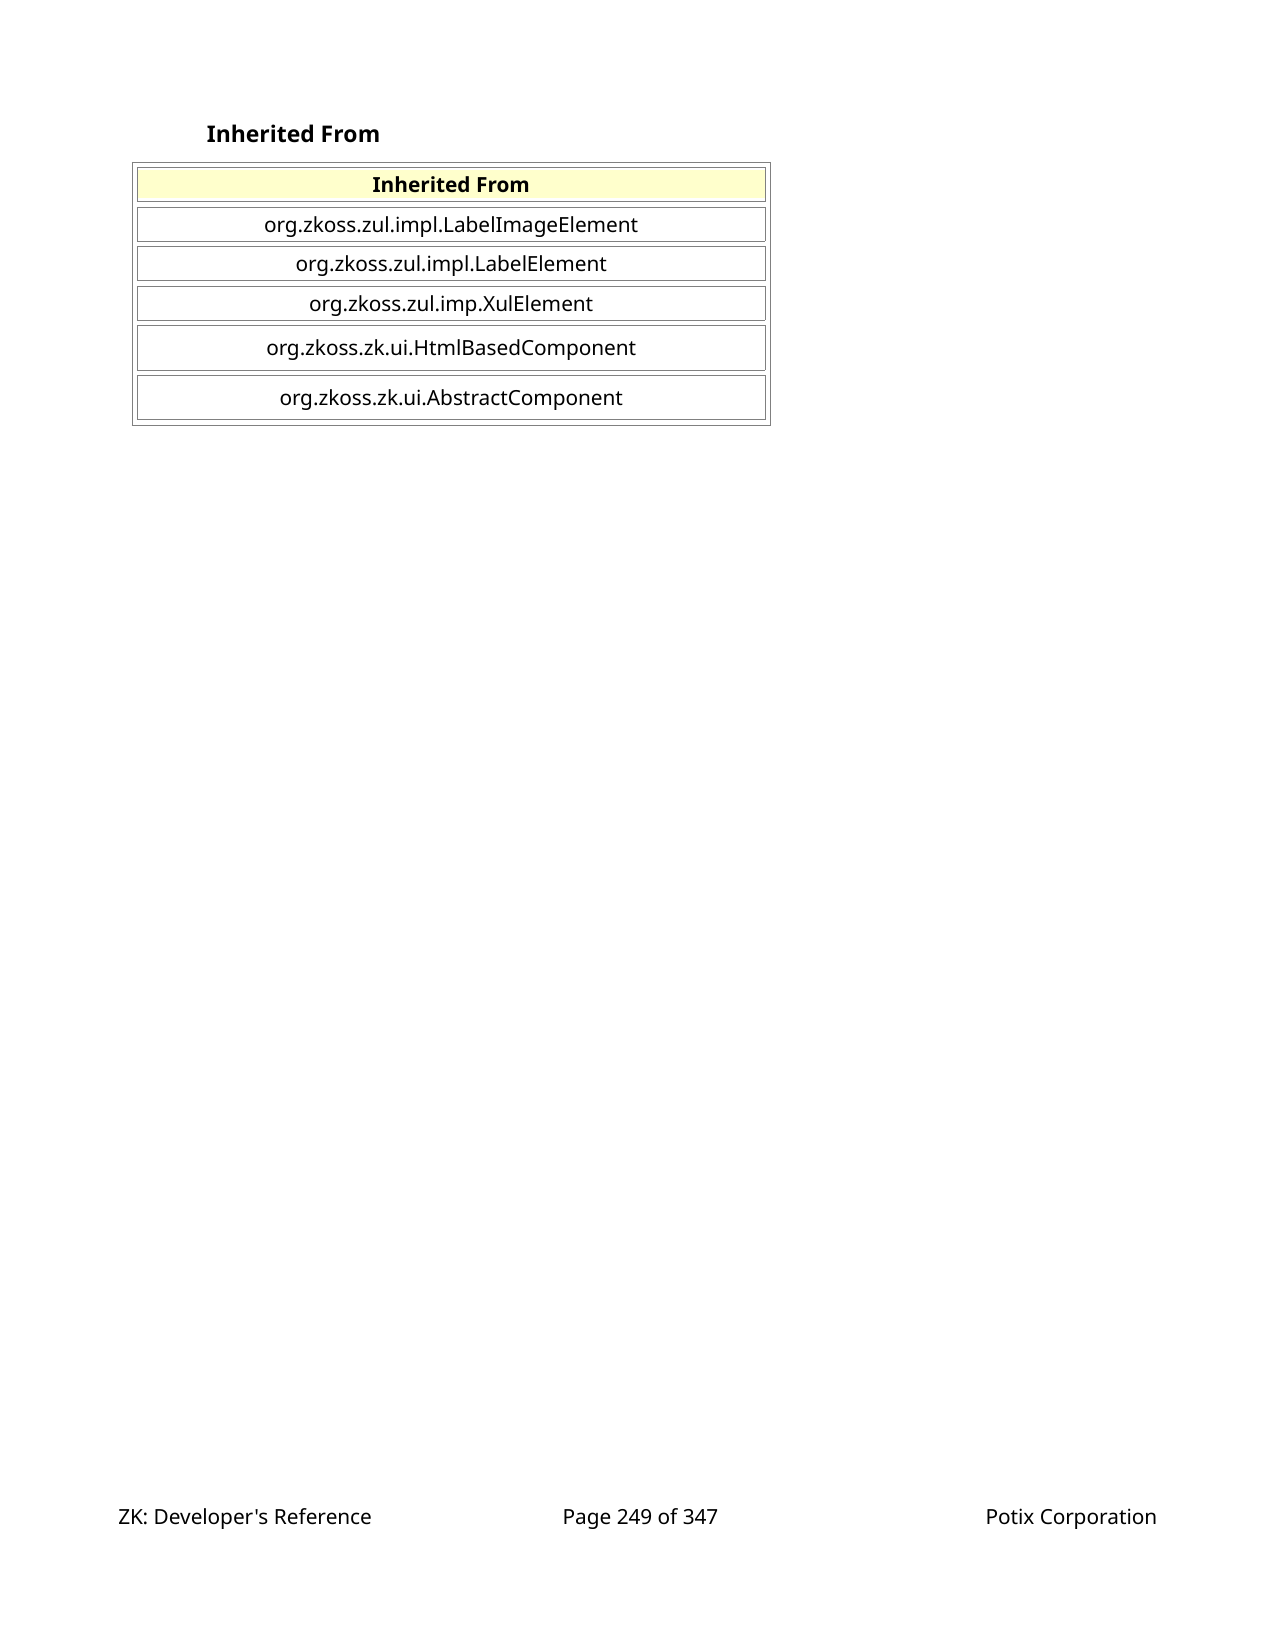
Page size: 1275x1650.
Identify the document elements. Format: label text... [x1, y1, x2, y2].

table_cell org.zkoss.zk.ui.HtmlBasedComponent [134, 320, 768, 369]
table_cell org.zkoss.zul.impl.LabelImageElement [134, 201, 768, 241]
table_cell org.zkoss.zk.ui.AbstractComponent [134, 370, 768, 419]
table_cell org.zkoss.zul.impl.LabelElement [134, 241, 768, 280]
subtitle Inherited From [207, 118, 1157, 149]
table_header Inherited From [134, 163, 768, 201]
table_cell org.zkoss.zul.imp.XulElement [134, 280, 768, 320]
